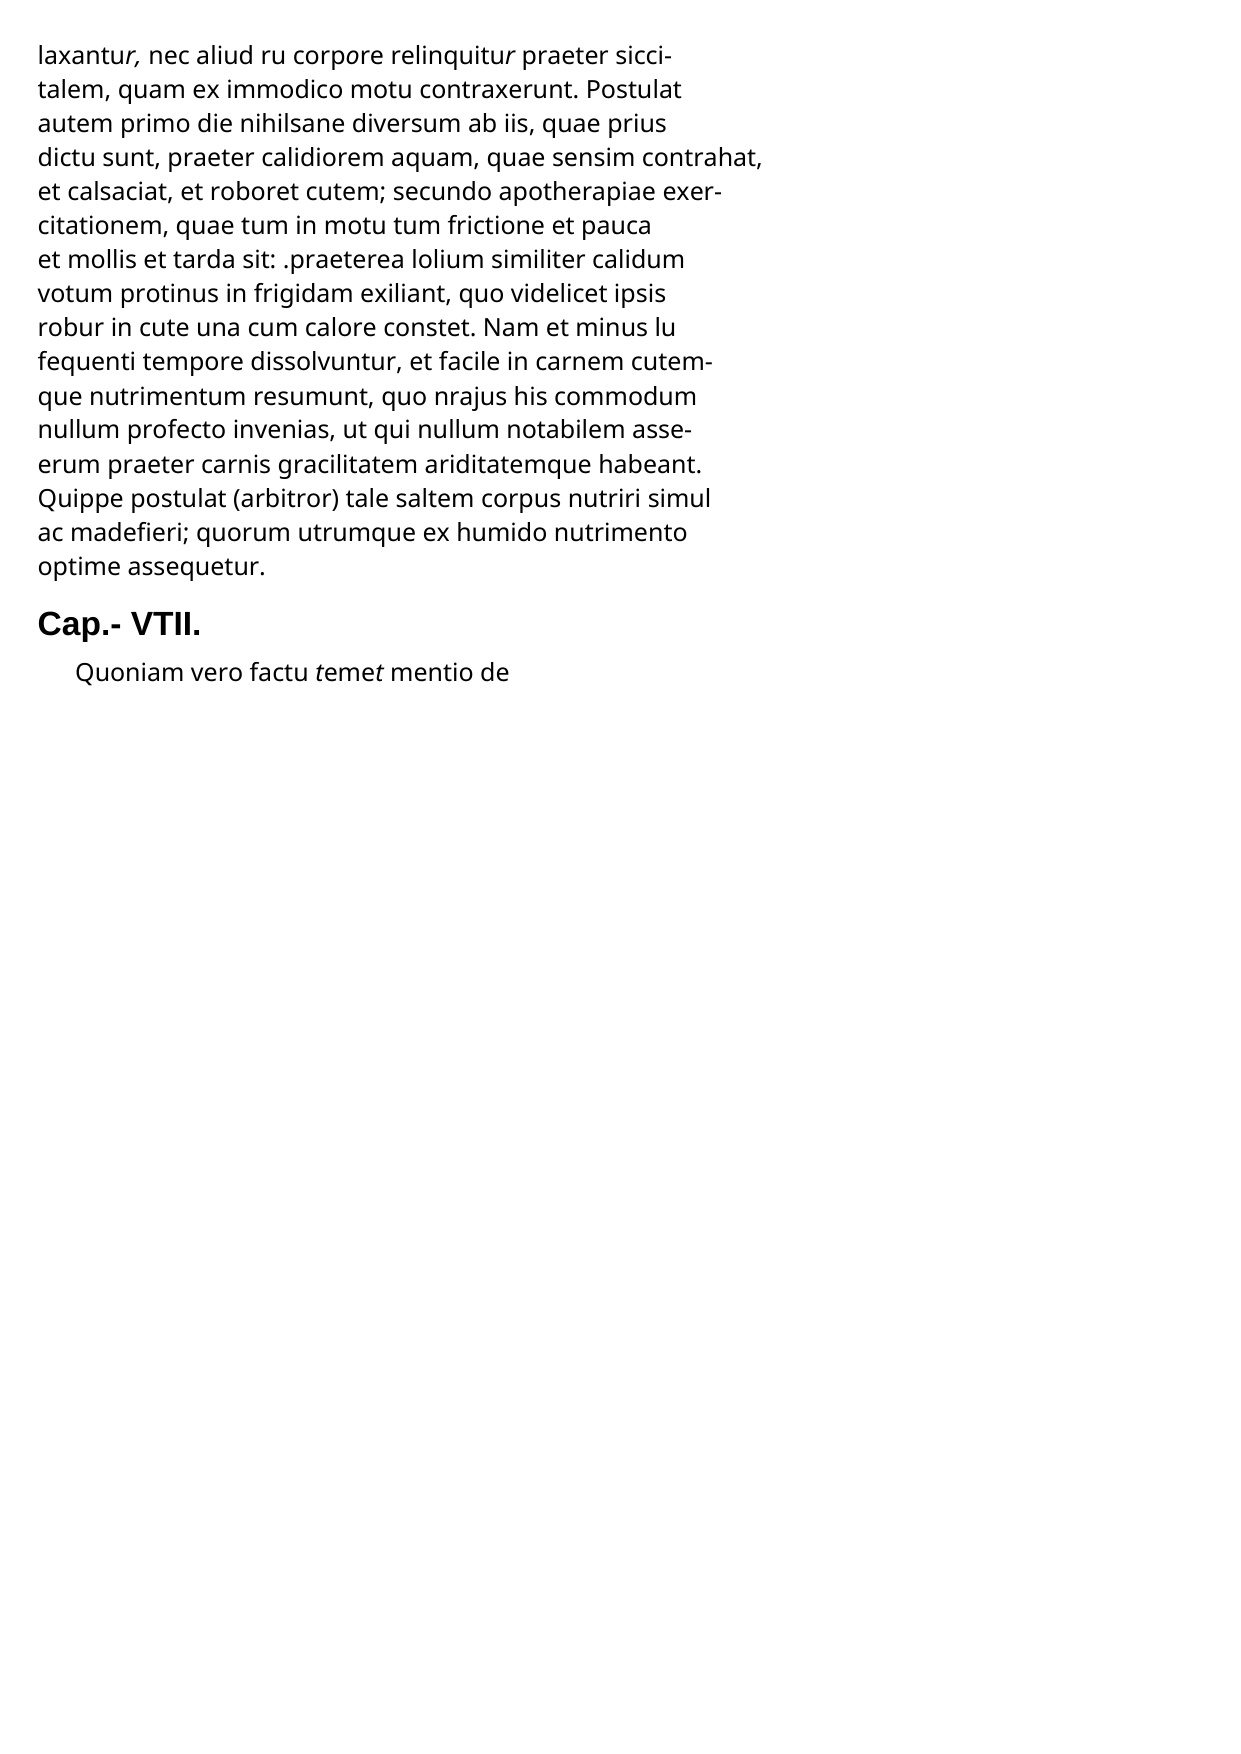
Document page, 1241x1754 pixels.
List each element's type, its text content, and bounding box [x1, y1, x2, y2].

text laxantur, nec aliud ru corpore relinquitur praeter sicci- talem, quam ex immodico motu contraxerunt. Postulat autem primo die nihilsane diversum ab iis, quae prius dictu sunt, praeter calidiorem aquam, quae sensim contrahat, et calsaciat, et roboret cutem; secundo apotherapiae exer- citationem, quae tum in motu tum frictione et pauca et mollis et tarda sit: .praeterea lolium similiter calidum votum protinus in frigidam exiliant, quo videlicet ipsis robur in cute una cum calore constet. Nam et minus lu fequenti tempore dissolvuntur, et facile in carnem cutem- que nutrimentum resumunt, quo nrajus his commodum nullum profecto invenias, ut qui nullum notabilem asse- erum praeter carnis gracilitatem ariditatemque habeant. Quippe postulat (arbitror) tale saltem corpus nutriri simul ac madefieri; quorum utrumque ex humido nutrimento optime assequetur. [37, 37, 1203, 582]
subtitle Cap.- VTII. [37, 603, 1203, 642]
text Quoniam vero factu temet mentio de [37, 654, 1203, 688]
